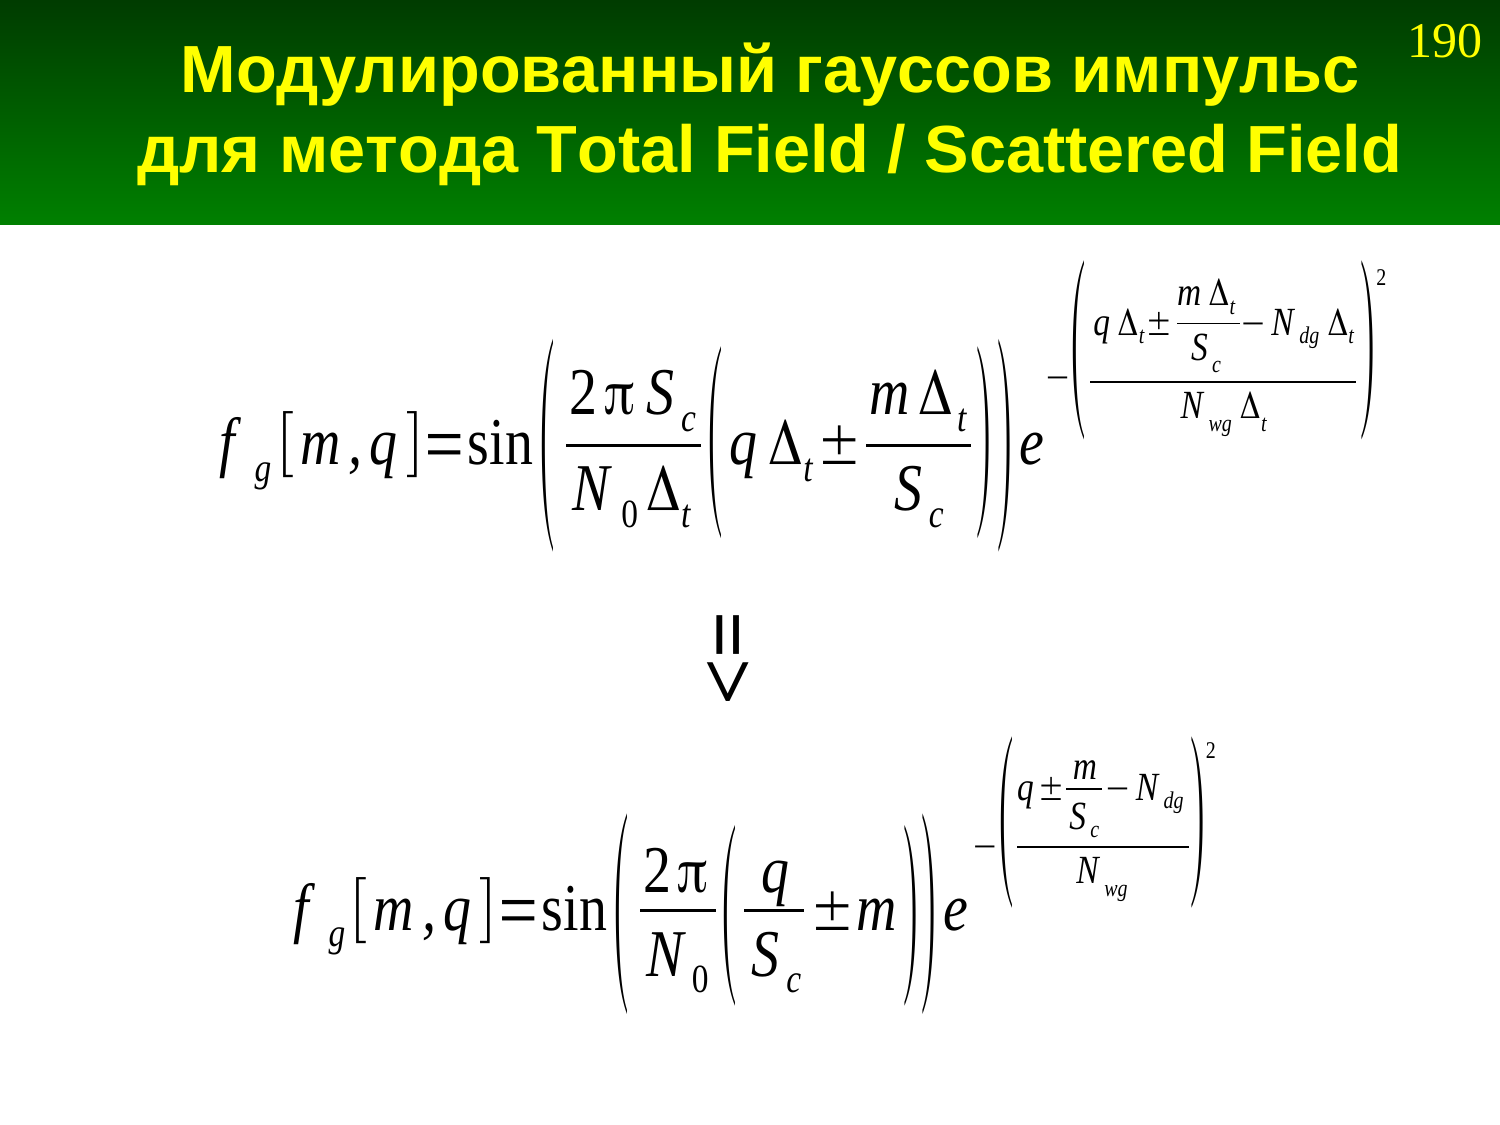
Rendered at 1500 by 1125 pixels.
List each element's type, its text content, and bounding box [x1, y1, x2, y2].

chart [195, 259, 1401, 554]
chart [269, 733, 1232, 1020]
text_box => [673, 596, 792, 733]
title Модулированный гауссов импульс для метода Total Field / Scattered Field [100, 7, 1441, 204]
